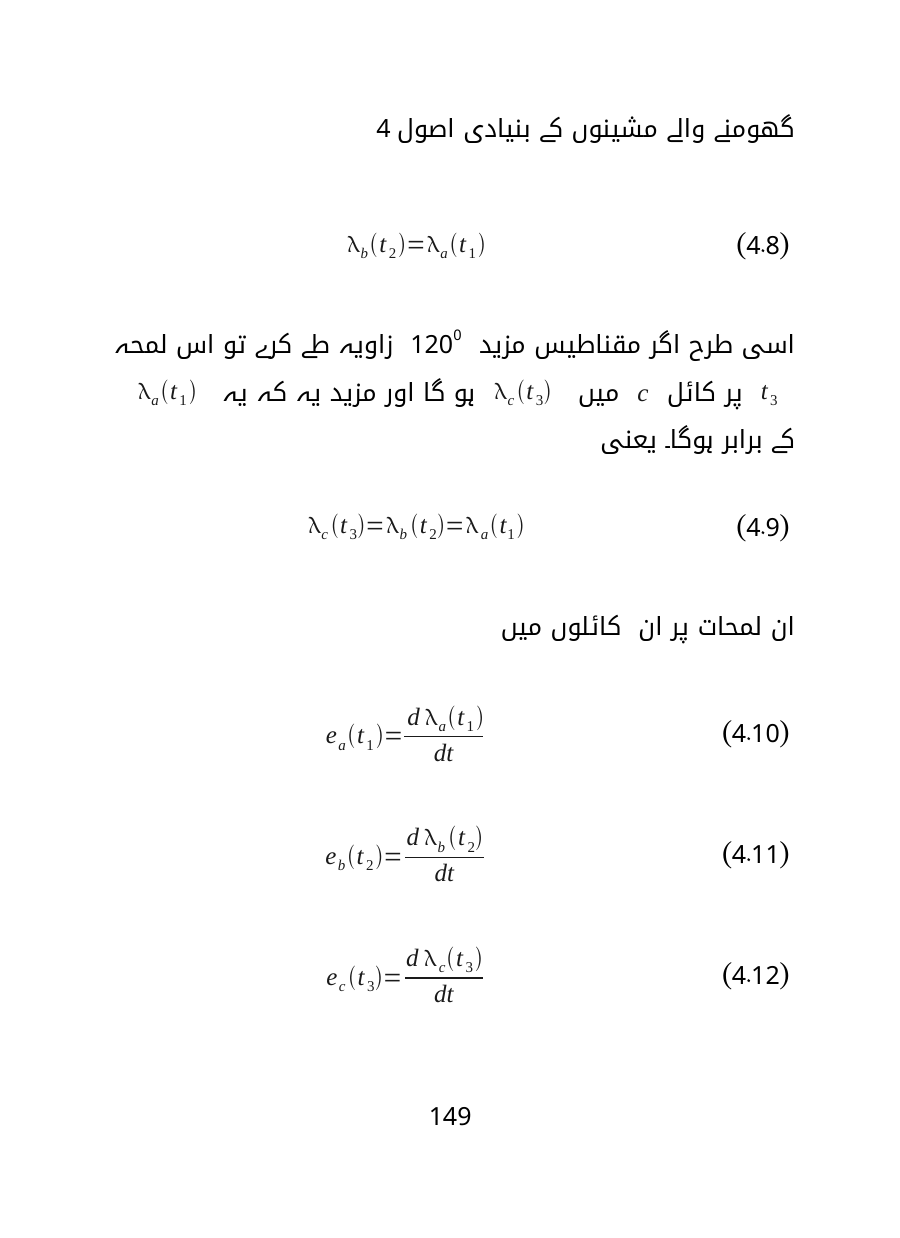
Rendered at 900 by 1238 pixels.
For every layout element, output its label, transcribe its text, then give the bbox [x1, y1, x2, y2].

table_header (4.10) [697, 698, 795, 784]
text اسی طرح اگر مقناطیس مزید 1200 زاویہ طے کرے تو اس لمحہ پر کائلمیں ہو گا اور مزید یہ کہ یہ کے برابر ہوگا۔ یعنی [105, 322, 795, 464]
table_header [105, 216, 718, 288]
table_header (4.11) [697, 818, 795, 905]
table_header [105, 818, 697, 905]
text ان لمحات پر ان کائلوں میں [105, 603, 795, 651]
table_header (4.8) [718, 216, 795, 288]
table_header [105, 939, 697, 1025]
table_header (4.12) [697, 939, 795, 1025]
table_header (4.9) [718, 498, 795, 569]
table_header [105, 698, 697, 784]
table_header [105, 498, 718, 569]
